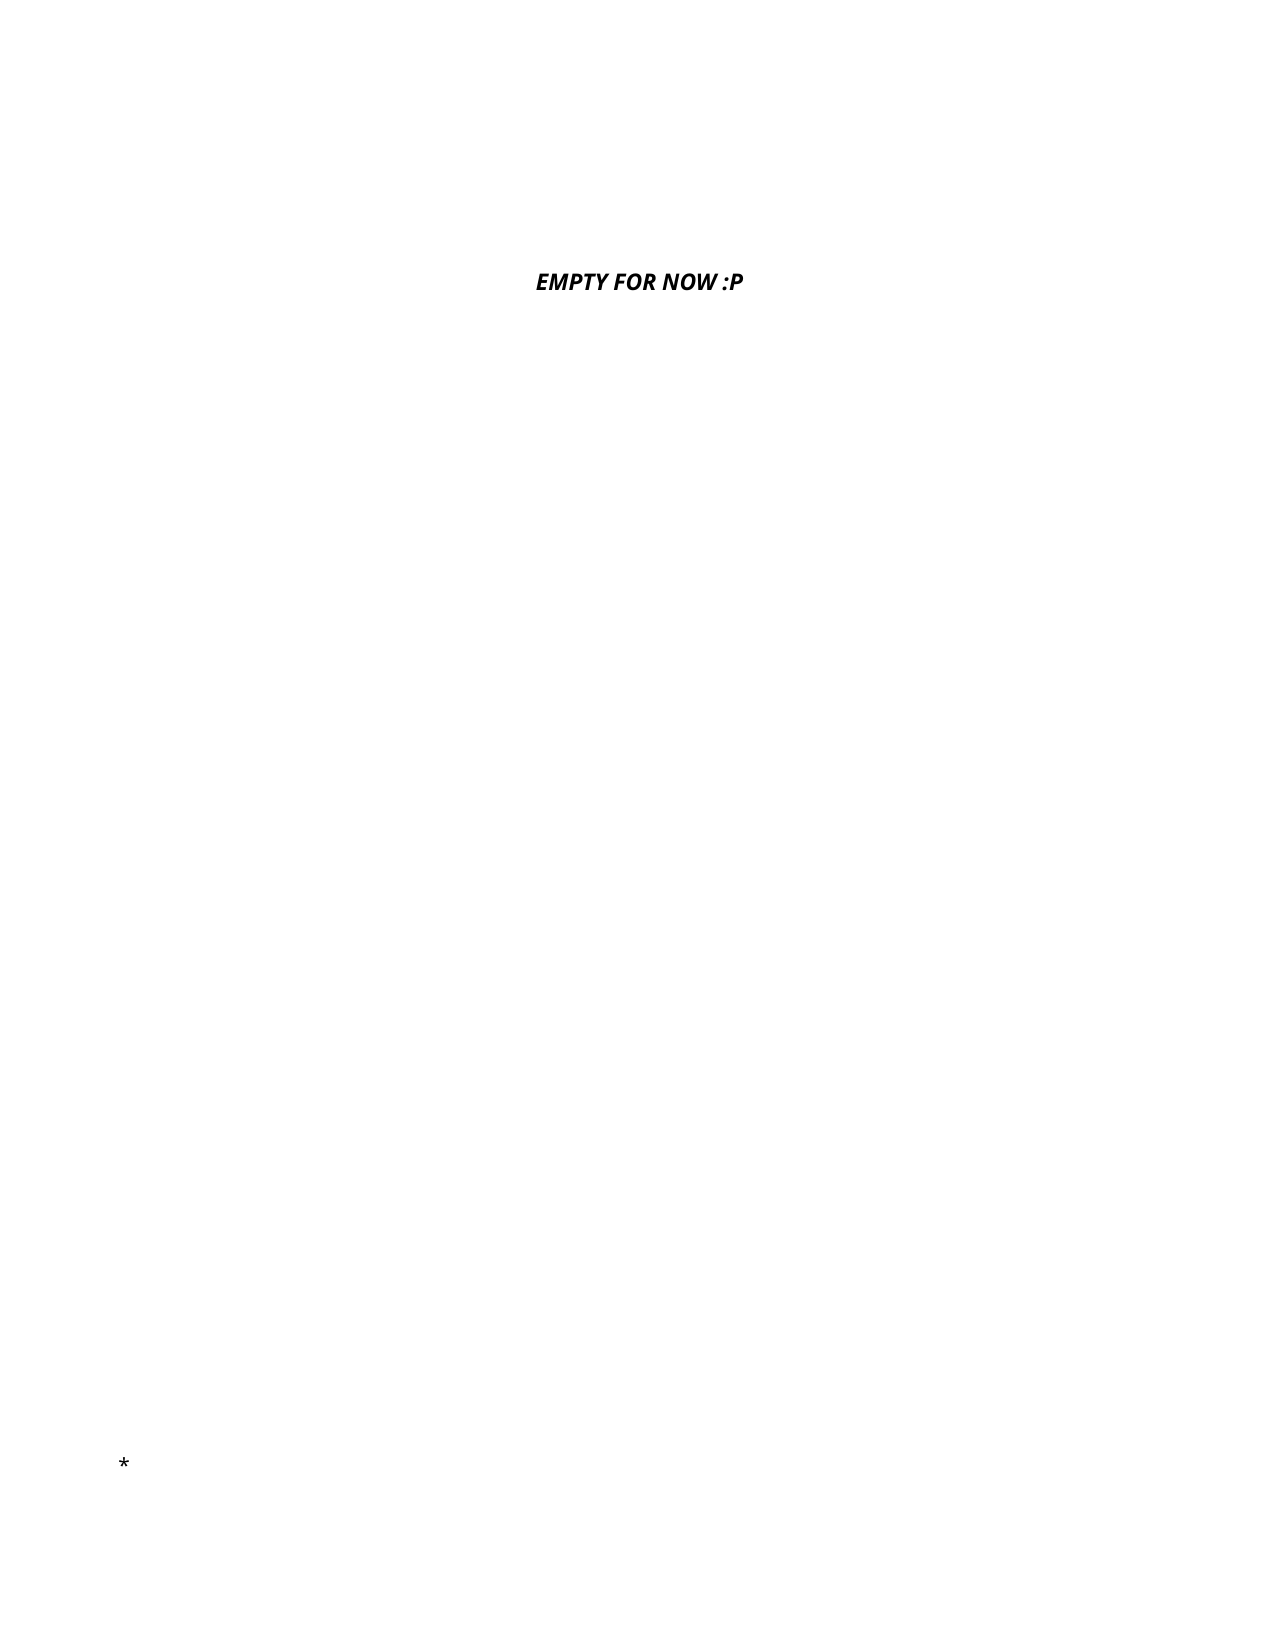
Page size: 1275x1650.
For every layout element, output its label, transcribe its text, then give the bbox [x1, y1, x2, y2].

text * [118, 1452, 1157, 1480]
text EMPTY FOR NOW :P [118, 266, 1157, 297]
